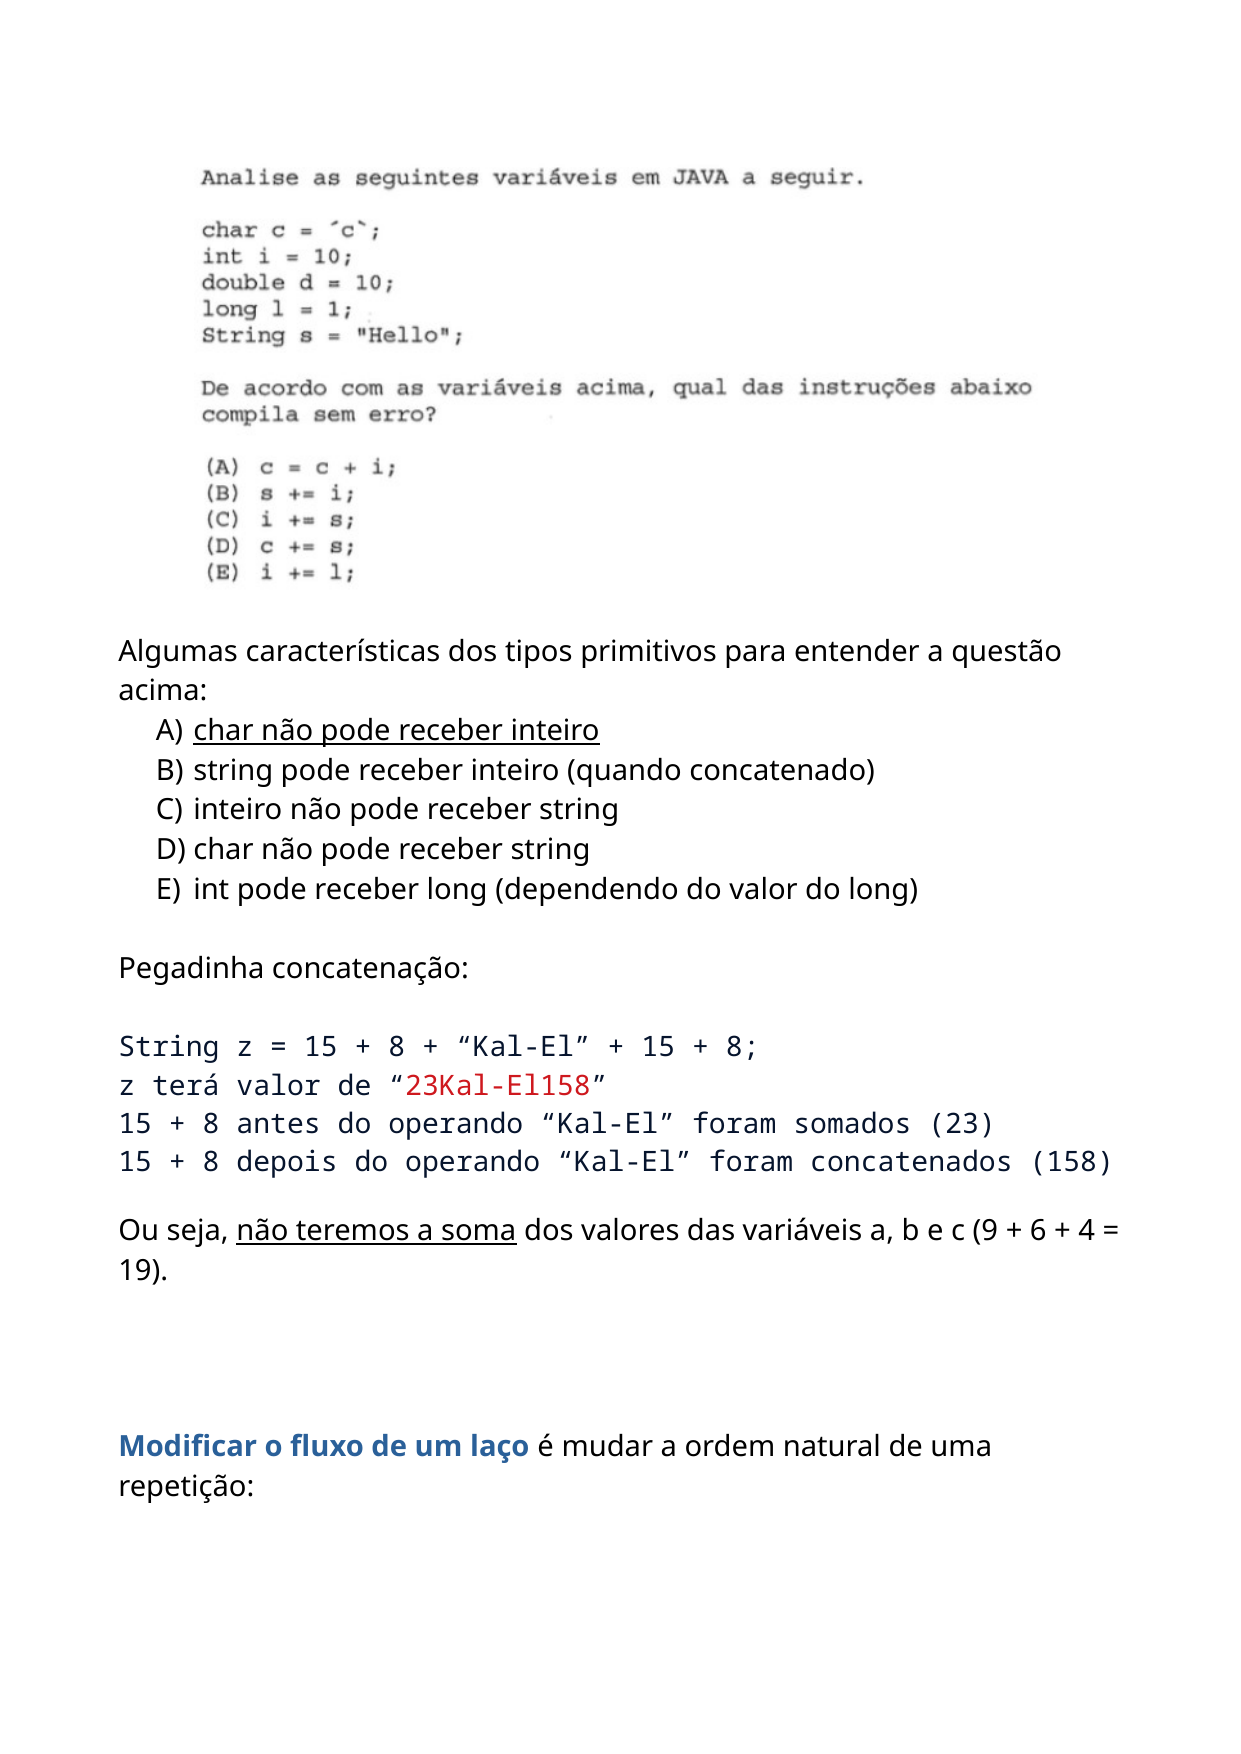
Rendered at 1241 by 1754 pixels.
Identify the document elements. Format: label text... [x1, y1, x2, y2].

text 15 + 8 antes do operando “Kal-El” foram somados (23) [118, 1103, 1122, 1142]
list char não pode receber string [156, 828, 1122, 868]
list int pode receber long (dependendo do valor do long) [156, 868, 1122, 908]
text z terá valor de “23Kal-El158” [118, 1065, 1122, 1103]
text Pegadinha concatenação: [118, 947, 1122, 987]
picture [184, 157, 1057, 596]
text String z = 15 + 8 + “Kal-El” + 15 + 8; [118, 1027, 1122, 1065]
text Algumas características dos tipos primitivos para entender a questão acima: [118, 630, 1122, 709]
text Ou seja, não teremos a soma dos valores das variáveis a, b e c (9 + 6 + 4 = 19). [118, 1209, 1163, 1289]
list string pode receber inteiro (quando concatenado) [156, 749, 1122, 789]
text 15 + 8 depois do operando “Kal-El” foram concatenados (158) [118, 1142, 1122, 1180]
text Modificar o fluxo de um laço é mudar a ordem natural de uma repetição: [118, 1425, 1122, 1504]
list char não pode receber inteiro [156, 709, 1122, 749]
list inteiro não pode receber string [156, 789, 1122, 828]
